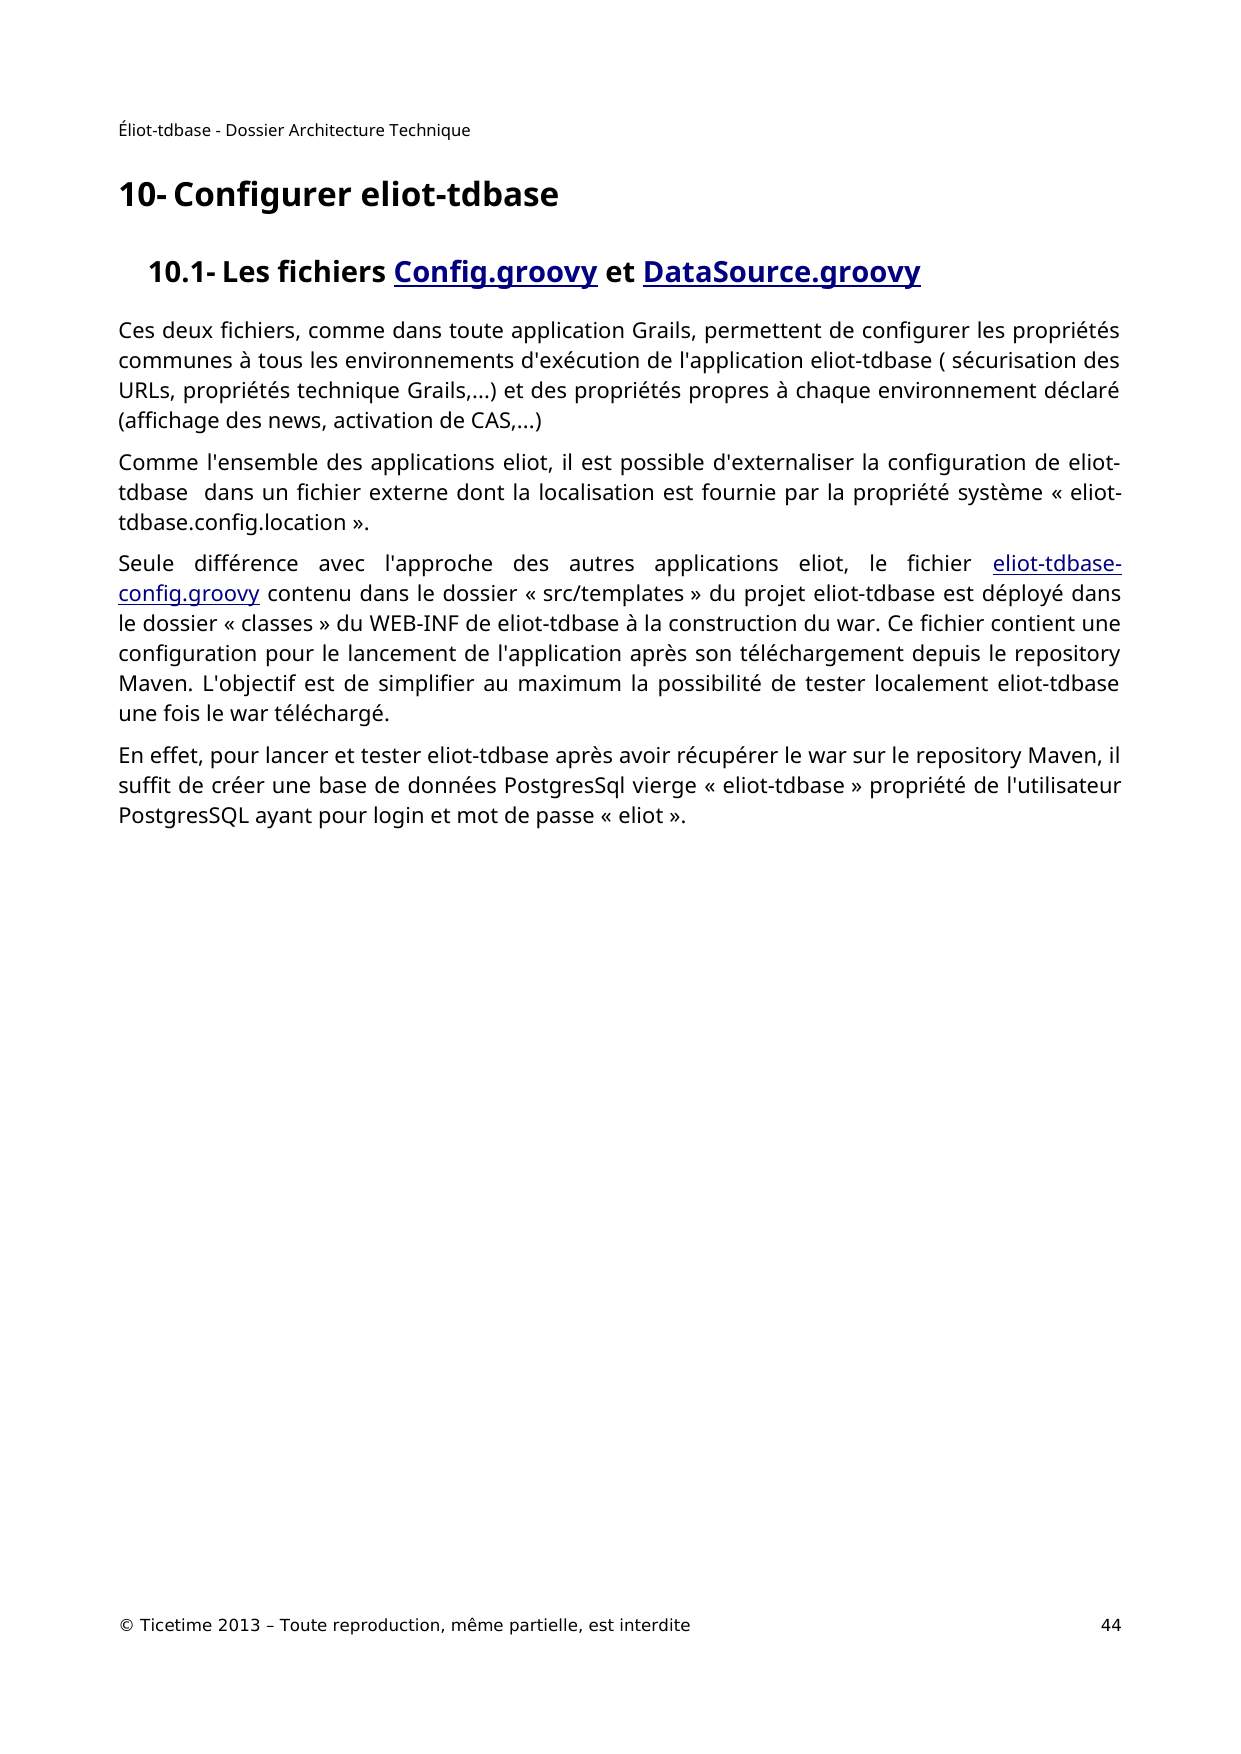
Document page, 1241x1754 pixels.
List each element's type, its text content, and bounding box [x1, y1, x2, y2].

text Seule différence avec l'approche des autres applications eliot, le fichier eliot-tdbase-config.groovy contenu dans le dossier « src/templates » du projet eliot-tdbase est déployé dans le dossier « classes » du WEB-INF de eliot-tdbase à la construction du war. Ce fichier contient une configuration pour le lancement de l'application après son téléchargement depuis le repository Maven. L'objectif est de simplifier au maximum la possibilité de tester localement eliot-tdbase une fois le war téléchargé. [118, 548, 1122, 728]
text En effet, pour lancer et tester eliot-tdbase après avoir récupérer le war sur le repository Maven, il suffit de créer une base de données PostgresSql vierge « eliot-tdbase » propriété de l'utilisateur PostgresSQL ayant pour login et mot de passe « eliot ». [118, 740, 1122, 830]
subtitle Les fichiers Config.groovy et DataSource.groovy [118, 251, 1122, 291]
subtitle Configurer eliot-tdbase [118, 171, 1122, 216]
text Comme l'ensemble des applications eliot, il est possible d'externaliser la configuration de eliot-tdbase dans un fichier externe dont la localisation est fournie par la propriété système « eliot-tdbase.config.location ». [118, 446, 1122, 536]
text Ces deux fichiers, comme dans toute application Grails, permettent de configurer les propriétés communes à tous les environnements d'exécution de l'application eliot-tdbase ( sécurisation des URLs, propriétés technique Grails,...) et des propriétés propres à chaque environnement déclaré (affichage des news, activation de CAS,...) [118, 315, 1122, 435]
